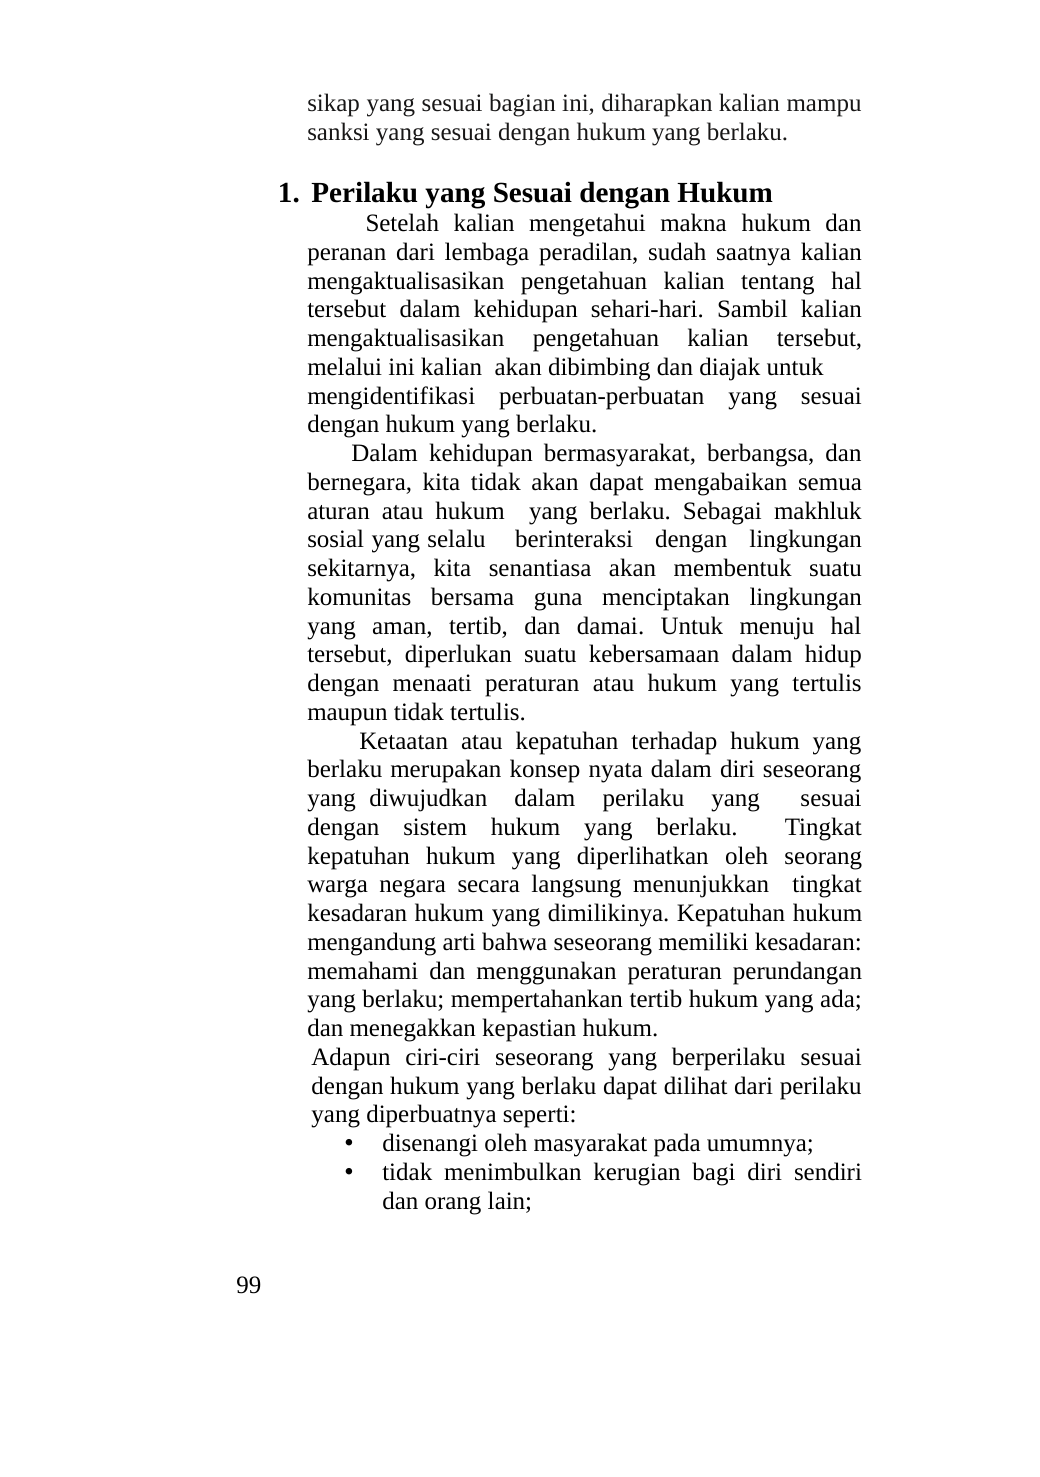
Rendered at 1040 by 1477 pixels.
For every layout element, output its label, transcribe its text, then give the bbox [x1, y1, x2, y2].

text sikap yang sesuai bagian ini, diharapkan kalian mampu sanksi yang sesuai dengan hukum yang berlaku. [307, 88, 862, 146]
list disenangi oleh masyarakat pada umumnya; [344, 1128, 862, 1157]
text Dalam kehidupan bermasyarakat, berbangsa, dan bernegara, kita tidak akan dapat mengabaikan semua aturan atau hukum yang berlaku. Sebagai makhluk sosial yang selalu berinteraksi dengan lingkungan sekitarnya, kita senantiasa akan membentuk suatu komunitas bersama guna menciptakan lingkungan yang aman, tertib, dan damai. Untuk menuju hal tersebut, diperlukan suatu kebersamaan dalam hidup dengan menaati peraturan atau hukum yang tertulis maupun tidak tertulis. [307, 438, 862, 726]
list Adapun ciri-ciri seseorang yang berperilaku sesuai dengan hukum yang berlaku dapat dilihat dari perilaku yang diperbuatnya seperti: [274, 1042, 862, 1128]
text Setelah kalian mengetahui makna hukum dan peranan dari lembaga peradilan, sudah saatnya kalian mengaktualisasikan pengetahuan kalian tentang hal tersebut dalam kehidupan sehari-hari. Sambil kalian mengaktualisasikan pengetahuan kalian tersebut, melalui ini kalian akan dibimbing dan diajak untuk [307, 208, 862, 381]
text mengidentifikasi perbuatan-perbuatan yang sesuai dengan hukum yang berlaku. [307, 381, 862, 438]
list tidak menimbulkan kerugian bagi diri sendiri dan orang lain; [344, 1157, 862, 1214]
text Ketaatan atau kepatuhan terhadap hukum yang berlaku merupakan konsep nyata dalam diri seseorang yang diwujudkan dalam perilaku yang sesuai dengan sistem hukum yang berlaku. Tingkat kepatuhan hukum yang diperlihatkan oleh seorang warga negara secara langsung menunjukkan tingkat kesadaran hukum yang dimilikinya. Kepatuhan hukum mengandung arti bahwa seseorang memiliki kesadaran: [307, 726, 862, 956]
text 1. Perilaku yang Sesuai dengan Hukum [278, 175, 862, 208]
text memahami dan menggunakan peraturan perundangan yang berlaku; mempertahankan tertib hukum yang ada; dan menegakkan kepastian hukum. [307, 956, 862, 1042]
